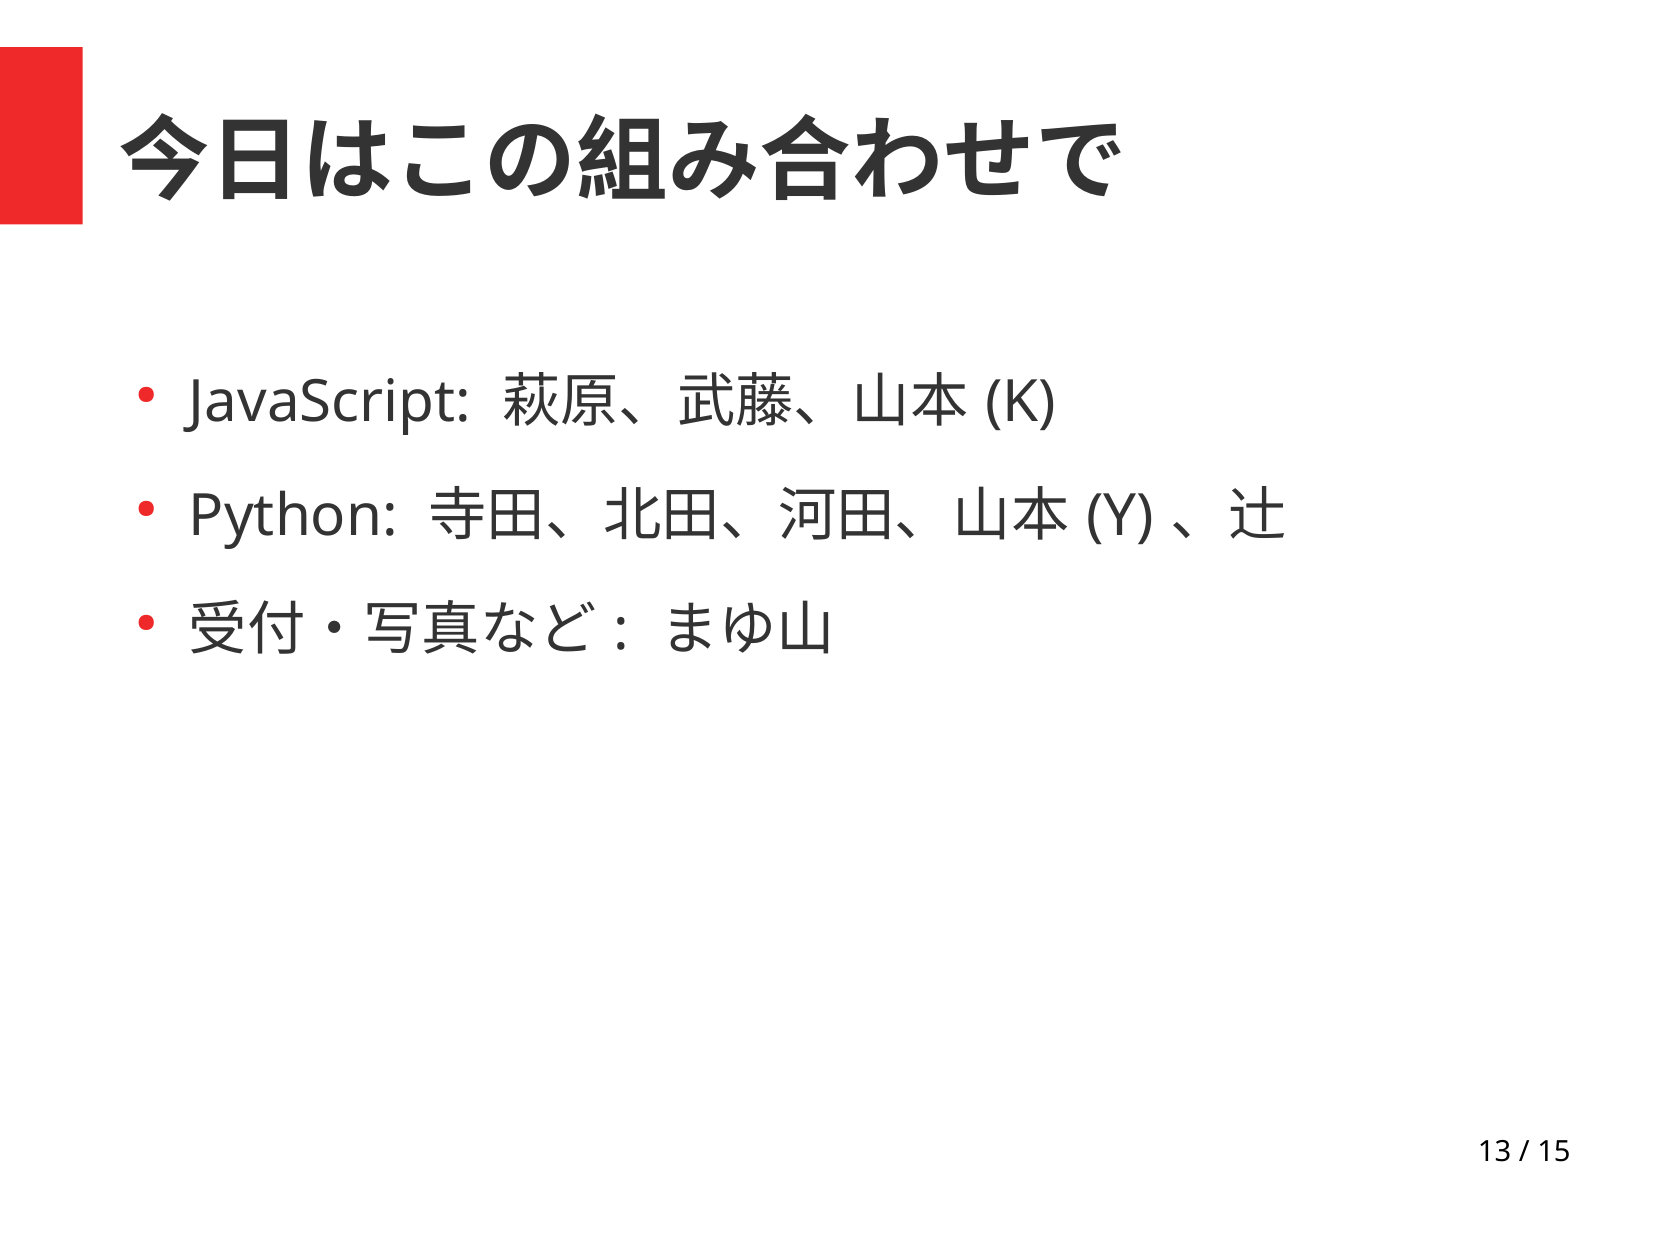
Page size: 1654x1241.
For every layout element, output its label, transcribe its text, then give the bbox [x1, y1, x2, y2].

list JavaScript: 萩原、武藤、山本(K) Python: 寺田、北田、河田、山本(Y)、辻 受付・写真など: まゆ山 [118, 354, 1536, 1074]
title 今日はこの組み合わせで [118, 49, 1571, 257]
